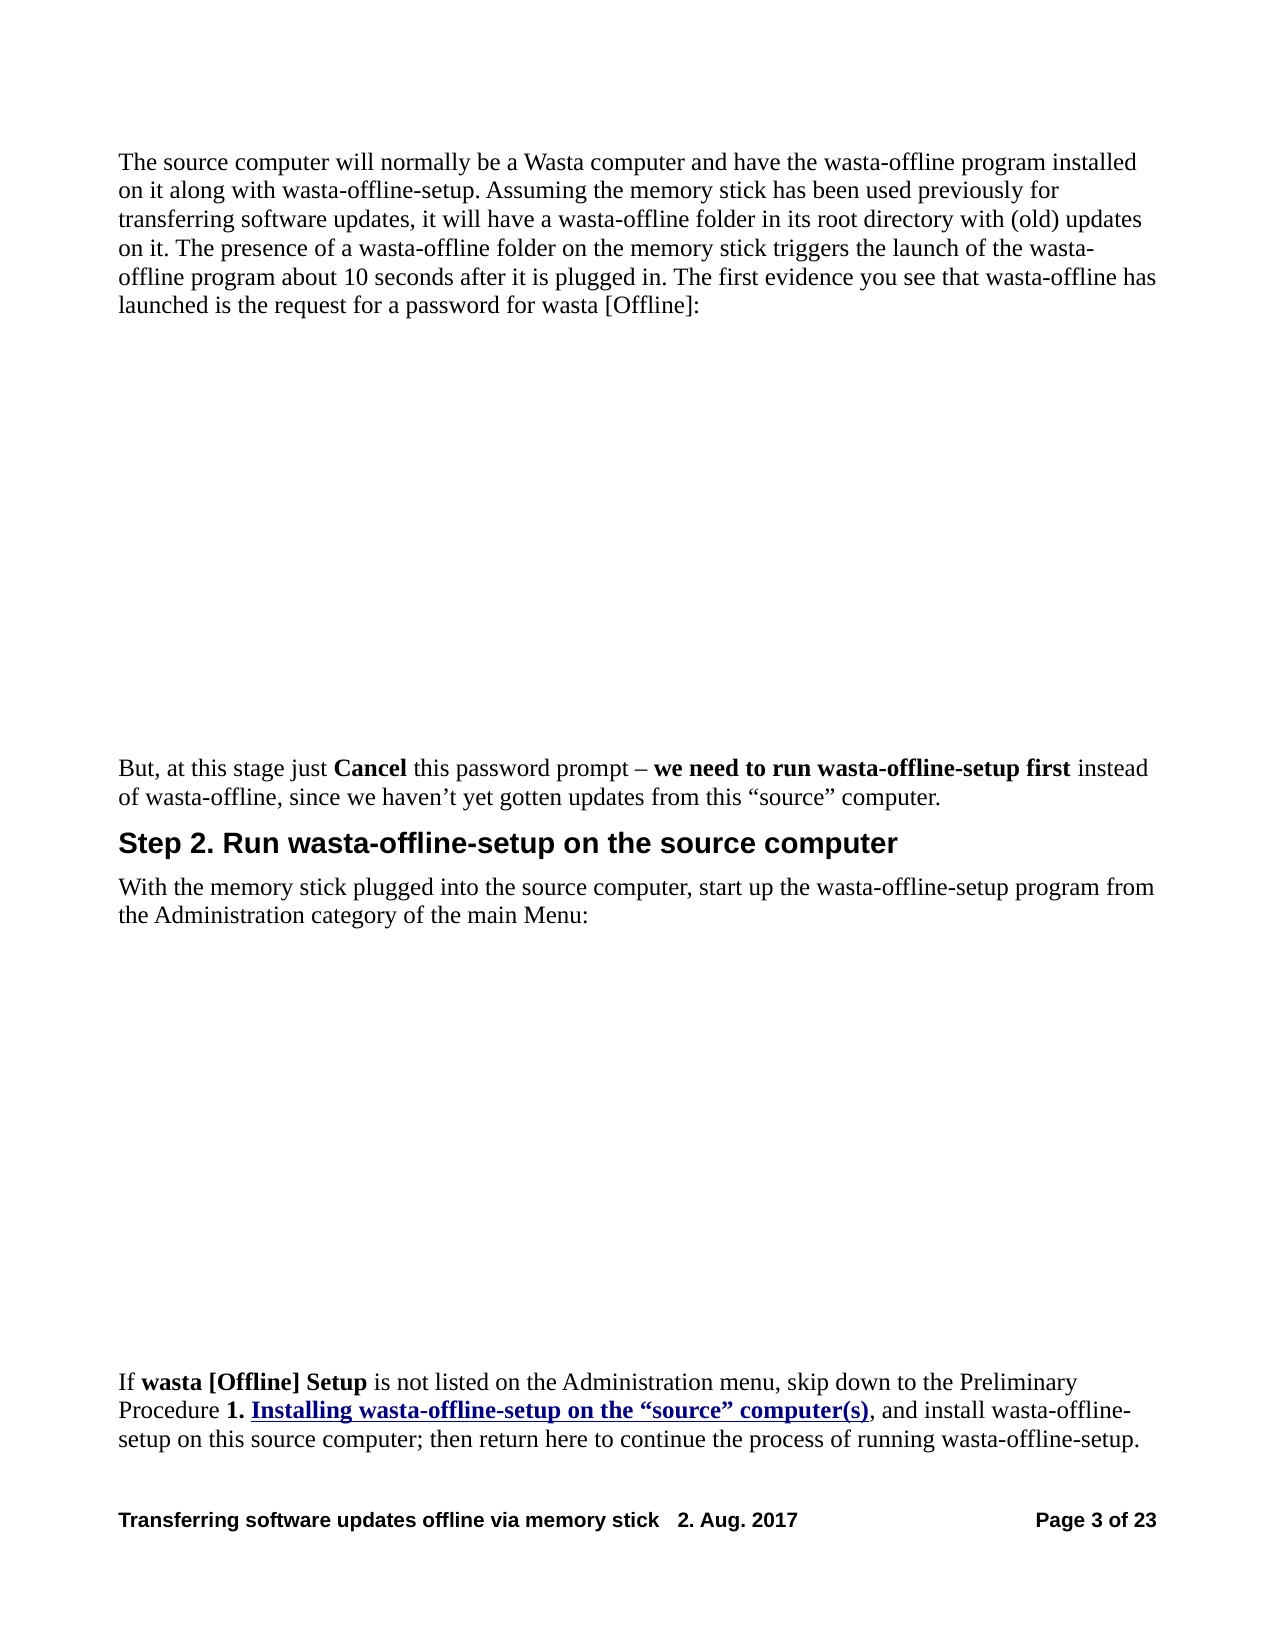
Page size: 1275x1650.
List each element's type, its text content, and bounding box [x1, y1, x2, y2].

text The source computer will normally be a Wasta computer and have the wasta-offline program installed on it along with wasta-offline-setup. Assuming the memory stick has been used previously for transferring software updates, it will have a wasta-offline folder in its root directory with (old) updates on it. The presence of a wasta-offline folder on the memory stick triggers the launch of the wasta-offline program about 10 seconds after it is plugged in. The first evidence you see that wasta-offline has launched is the request for a password for wasta [Offline]: [118, 147, 1157, 319]
subtitle Step 2. Run wasta-offline-setup on the source computer [118, 826, 1157, 859]
text With the memory stick plugged into the source computer, start up the wasta-offline-setup program from the Administration category of the main Menu: [118, 872, 1157, 929]
text But, at this stage just Cancel this password prompt – we need to run wasta-offline-setup first instead of wasta-offline, since we haven’t yet gotten updates from this “source” computer. [118, 753, 1157, 811]
text If wasta [Offline] Setup is not listed on the Administration menu, skip down to the Preliminary Procedure 1. Installing wasta-offline-setup on the “source” computer(s), and install wasta-offline-setup on this source computer; then return here to continue the process of running wasta-offline-setup. [118, 1367, 1157, 1453]
